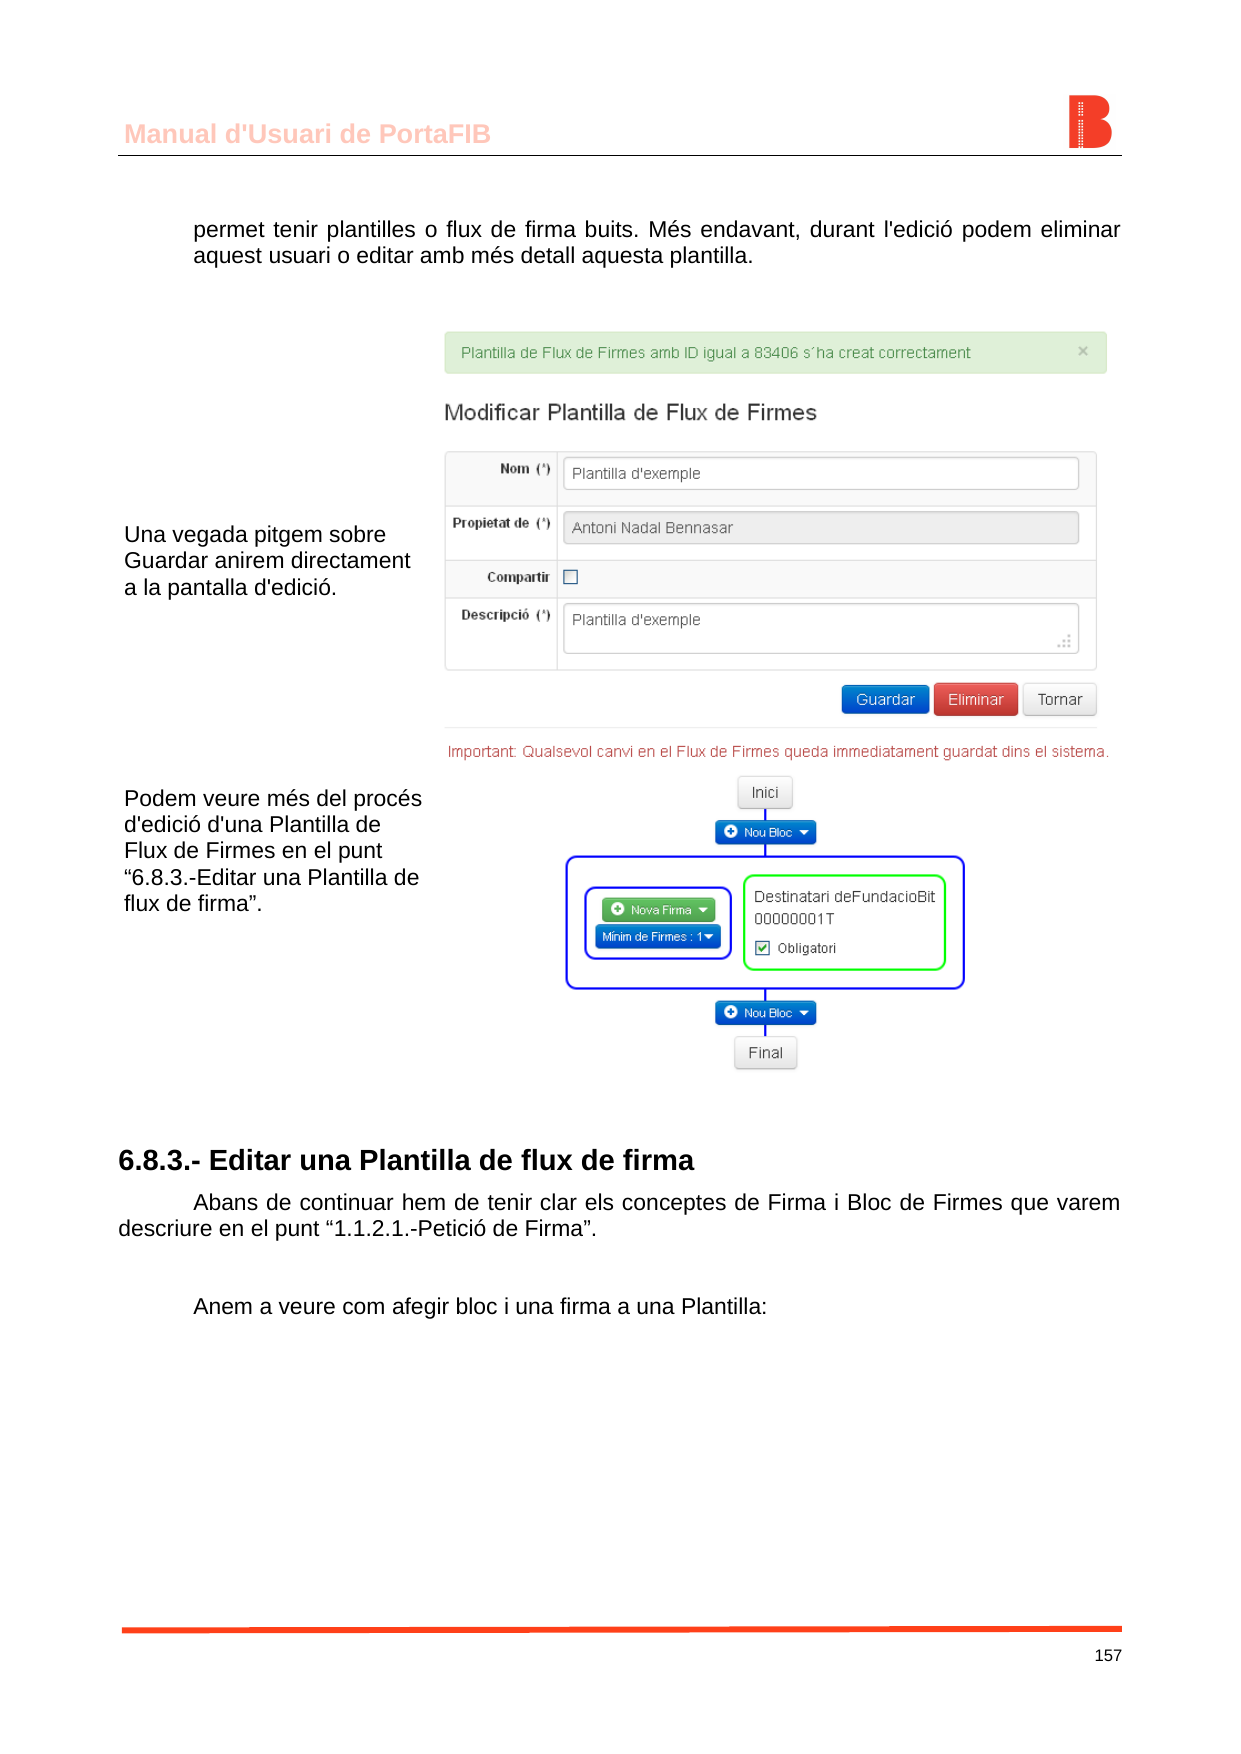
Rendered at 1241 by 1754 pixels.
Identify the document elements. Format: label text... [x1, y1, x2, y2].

picture [438, 325, 1117, 1086]
table_header [433, 320, 1122, 1118]
picture [1063, 94, 1117, 150]
text Abans de continuar hem de tenir clar els conceptes de Firma i Bloc de Firmes que varem descriure en el punt “1.1.2.1Petició de Firma”. [118, 1189, 1122, 1242]
list permet tenir plantilles o flux de firma buits. Més endavant, durant l'edició podem eliminar aquest usuari o editar amb més detall aquesta plantilla. [156, 216, 1122, 268]
text Anem a veure com afegir bloc i una firma a una Plantilla: [118, 1293, 1122, 1319]
table_header Una vegada pitgem sobre Guardar anirem directament a la pantalla d'edició. Podem veure més del procés d'edició d'una Plantilla de Flux de Firmes en el punt “6.8.3Editar una Plantilla de flux de firma”. [118, 320, 433, 1118]
subtitle Editar una Plantilla de flux de firma [118, 1143, 1122, 1176]
